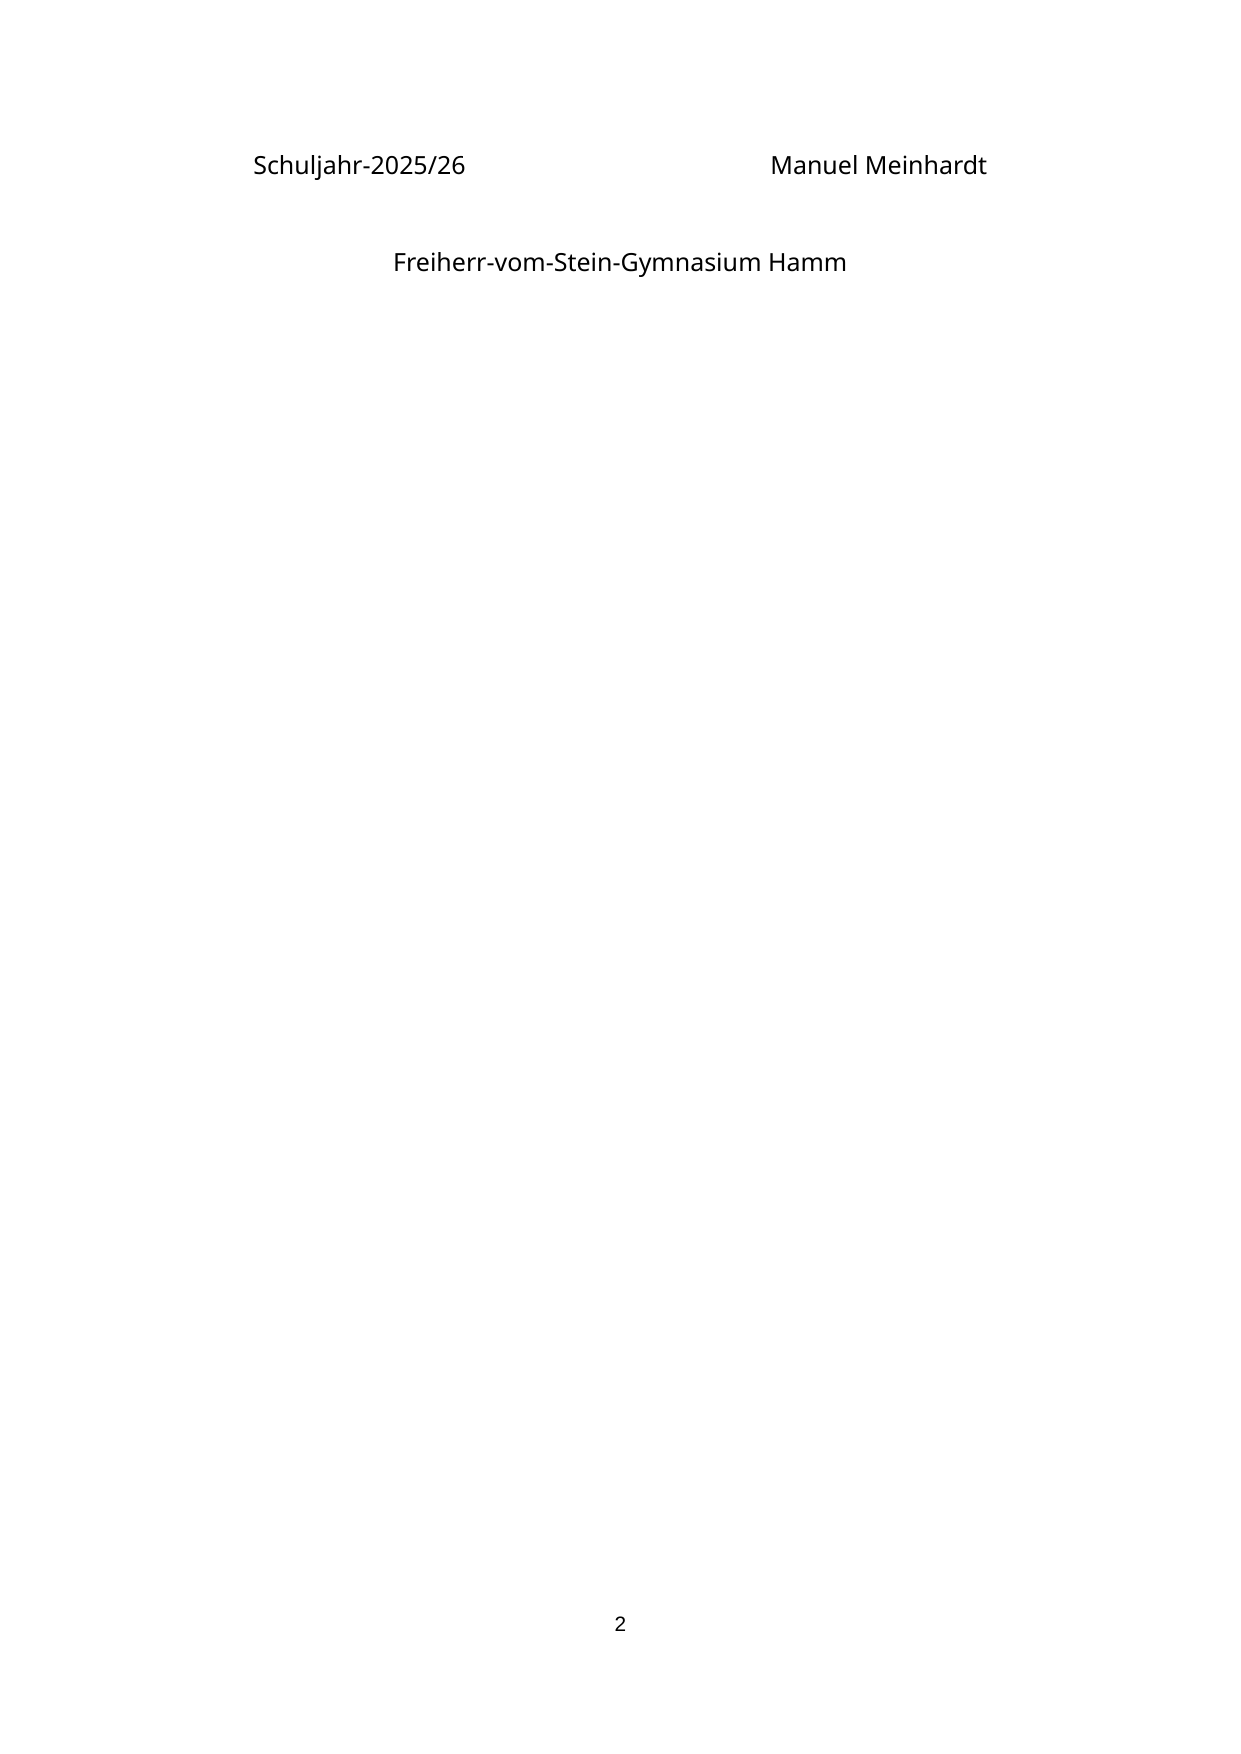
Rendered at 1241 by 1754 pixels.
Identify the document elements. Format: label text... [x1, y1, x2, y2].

text Freiherr-vom-Stein-Gymnasium Hamm [148, 245, 1093, 279]
text Schuljahr-2025/26 Manuel Meinhardt [148, 148, 1093, 182]
